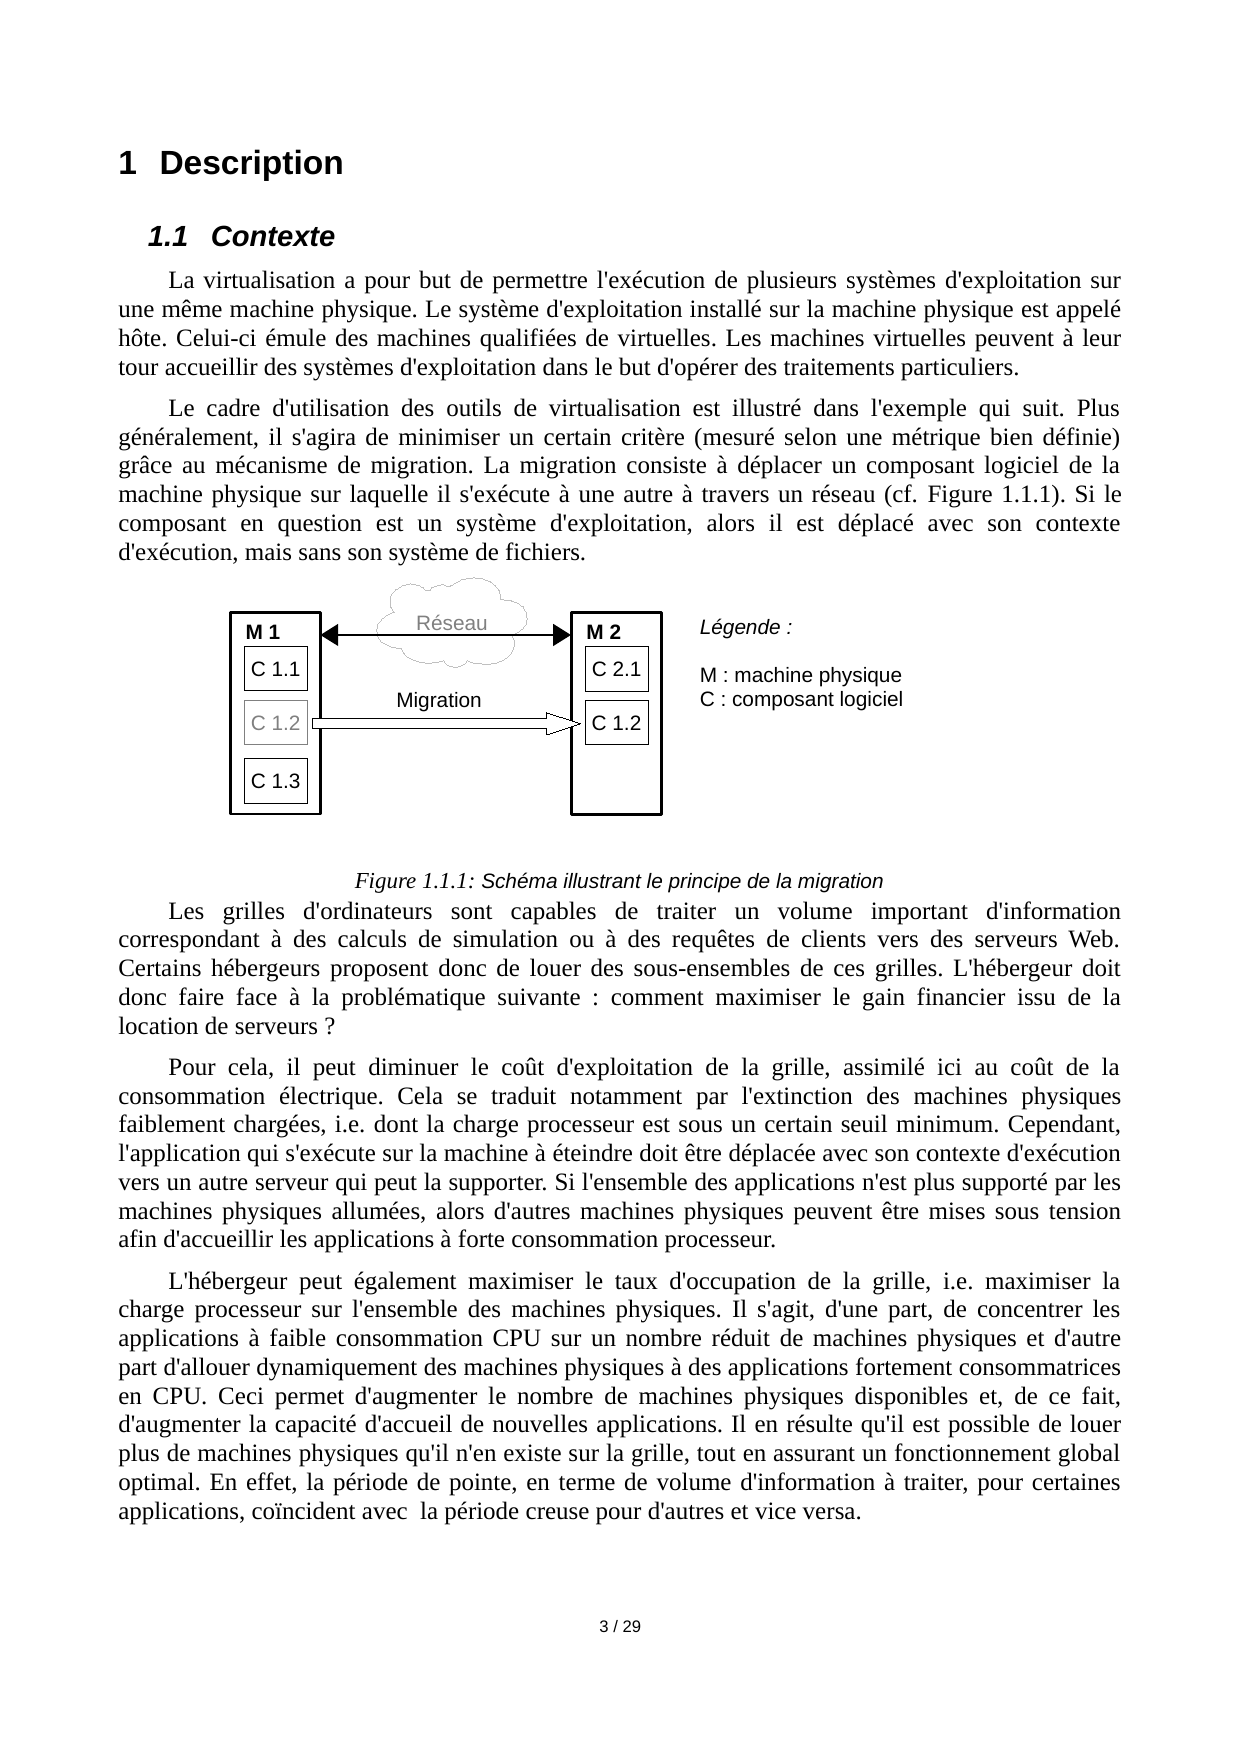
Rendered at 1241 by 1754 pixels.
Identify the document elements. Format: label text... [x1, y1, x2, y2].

subtitle Contexte [148, 219, 1122, 253]
text Le cadre d'utilisation des outils de virtualisation est illustré dans l'exemple qui suit. Plus généralement, il s'agira de minimiser un certain critère (mesuré selon une métrique bien définie) grâce au mécanisme de migration. La migration consiste à déplacer un composant logiciel de la machine physique sur laquelle il s'exécute à une autre à travers un réseau (cf. Figure 1.1.1). Si le composant en question est un système d'exploitation, alors il est déplacé avec son contexte d'exécution, mais sans son système de fichiers. [118, 393, 1122, 565]
text Pour cela, il peut diminuer le coût d'exploitation de la grille, assimilé ici au coût de la consommation électrique. Cela se traduit notamment par l'extinction des machines physiques faiblement chargées, i.e. dont la charge processeur est sous un certain seuil minimum. Cependant, l'application qui s'exécute sur la machine à éteindre doit être déplacée avec son contexte d'exécution vers un autre serveur qui peut la supporter. Si l'ensemble des applications n'est plus supporté par les machines physiques allumées, alors d'autres machines physiques peuvent être mises sous tension afin d'accueillir les applications à forte consommation processeur. [118, 1052, 1122, 1253]
text L'hébergeur peut également maximiser le taux d'occupation de la grille, i.e. maximiser la charge processeur sur l'ensemble des machines physiques. Il s'agit, d'une part, de concentrer les applications à faible consommation CPU sur un nombre réduit de machines physiques et d'autre part d'allouer dynamiquement des machines physiques à des applications fortement consommatrices en CPU. Ceci permet d'augmenter le nombre de machines physiques disponibles et, de ce fait, d'augmenter la capacité d'accueil de nouvelles applications. Il en résulte qu'il est possible de louer plus de machines physiques qu'il n'en existe sur la grille, tout en assurant un fonctionnement global optimal. En effet, la période de pointe, en terme de volume d'information à traiter, pour certaines applications, coïncident avec la période creuse pour d'autres et vice versa. [118, 1266, 1122, 1524]
text Les grilles d'ordinateurs sont capables de traiter un volume important d'information correspondant à des calculs de simulation ou à des requêtes de clients vers des serveurs Web. Certains hébergeurs proposent donc de louer des sous-ensembles de ces grilles. L'hébergeur doit donc faire face à la problématique suivante : comment maximiser le gain financier issu de la location de serveurs ? [118, 896, 1122, 1039]
subtitle Description [118, 143, 1122, 182]
text La virtualisation a pour but de permettre l'exécution de plusieurs systèmes d'exploitation sur une même machine physique. Le système d'exploitation installé sur la machine physique est appelé hôte. Celui-ci émule des machines qualifiées de virtuelles. Les machines virtuelles peuvent à leur tour accueillir des systèmes d'exploitation dans le but d'opérer des traitements particuliers. [118, 265, 1122, 380]
text Figure 1.1.1: Schéma illustrant le principe de la migration [207, 867, 1033, 893]
